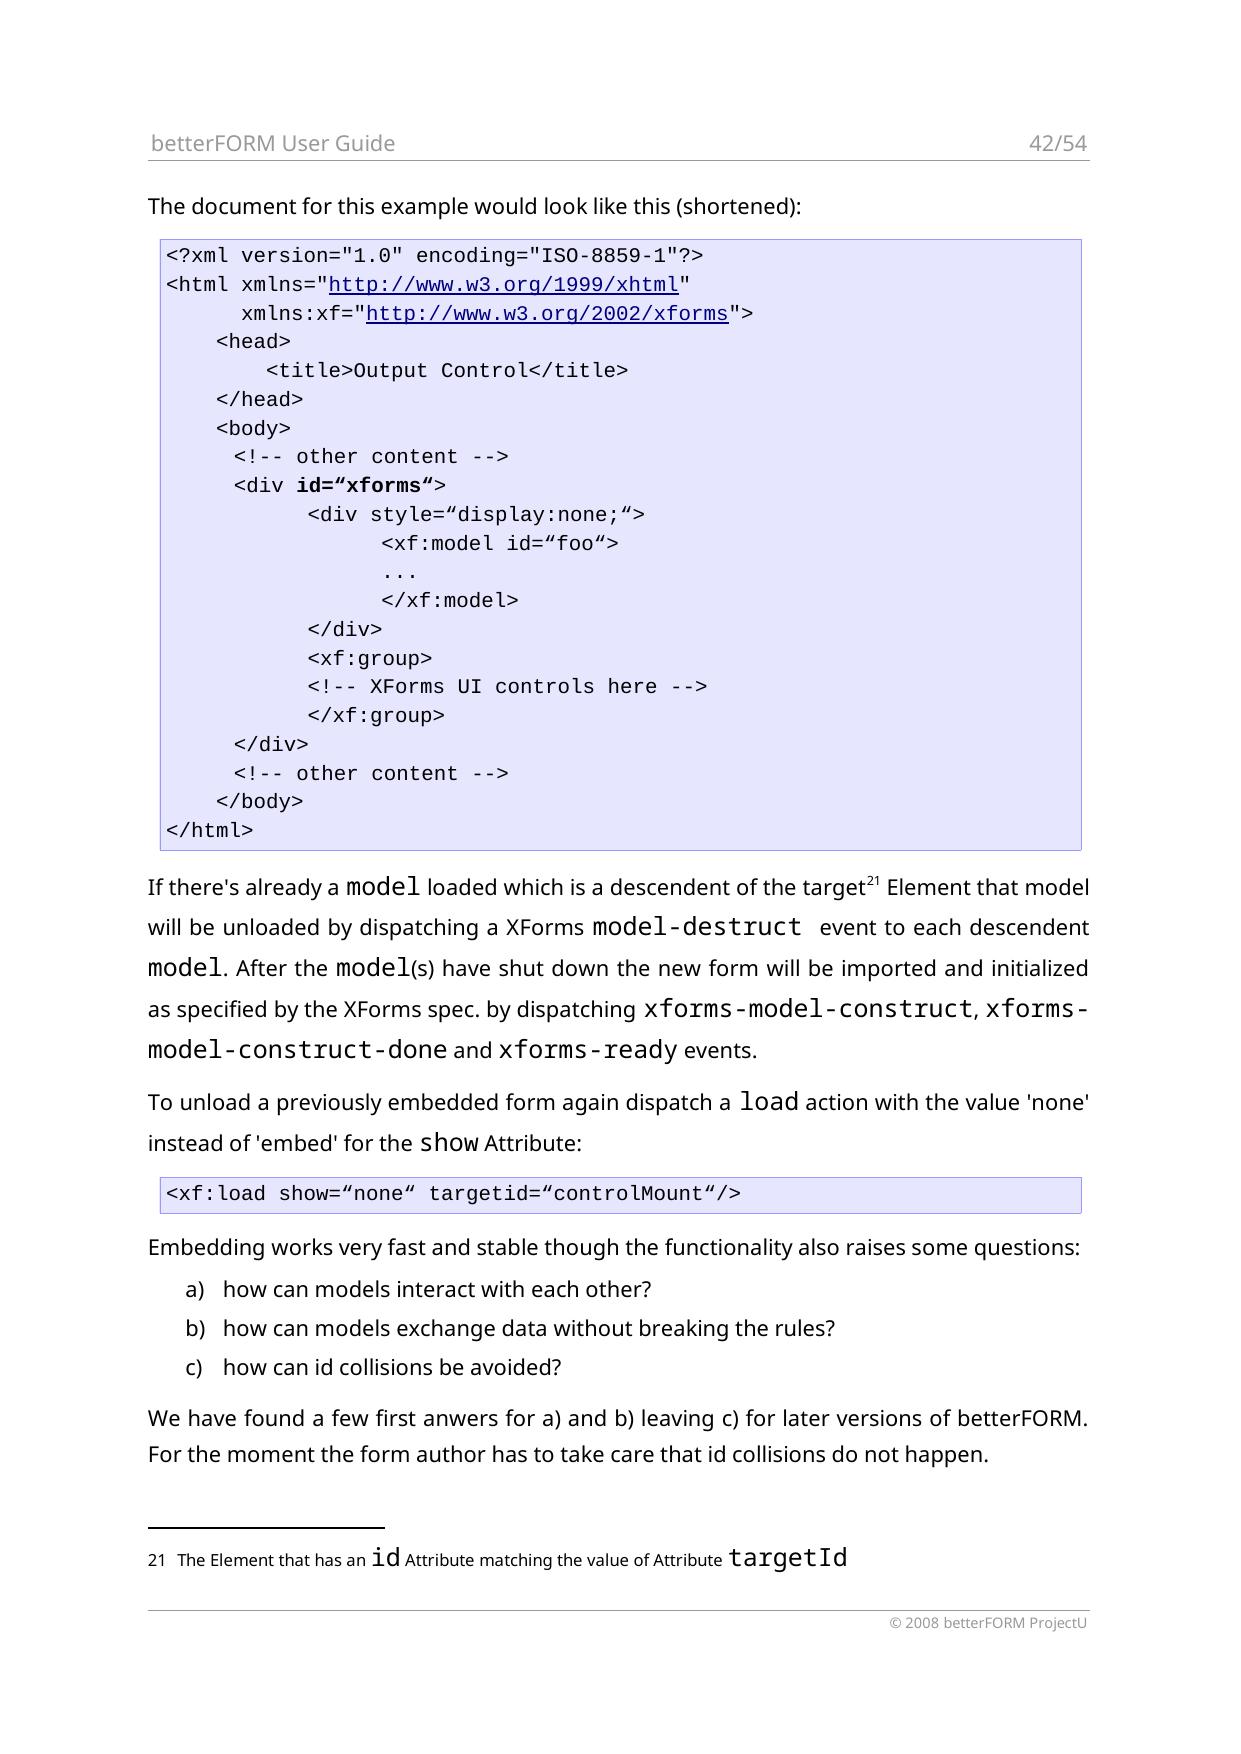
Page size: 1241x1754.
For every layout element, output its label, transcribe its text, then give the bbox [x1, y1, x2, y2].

text <xf:load show=“none“ targetid=“controlMount“/> [161, 1178, 1081, 1213]
list how can models interact with each other? [185, 1274, 1093, 1304]
text Embedding works very fast and stable though the functionality also raises some questions: [148, 1232, 1090, 1262]
list how can id collisions be avoided? [185, 1352, 1093, 1382]
text We have found a few first anwers for a) and b) leaving c) for later versions of betterFORM. For the moment the form author has to take care that id collisions do not happen. [148, 1403, 1090, 1469]
text The Element that has an id Attribute matching the value of Attribute targetId [148, 1540, 1093, 1574]
text If there's already a model loaded which is a descendent of the target Element that model will be unloaded by dispatching a XForms model-destruct event to each descendent model. After the model(s) have shut down the new form will be imported and initialized as specified by the XForms spec. by dispatching xforms-model-construct, xforms-model-construct-done and xforms-ready events. [148, 869, 1090, 1066]
text The document for this example would look like this (shortened): [148, 191, 1090, 221]
text To unload a previously embedded form again dispatch a load action with the value 'none' instead of 'embed' for the show Attribute: [148, 1084, 1090, 1159]
text <?xml version="1.0" encoding="ISO-8859-1"?> <html xmlns="http://www.w3.org/1999/xhtml" xmlns:xf="http://www.w3.org/2002/xforms"> <head> <title>Output Control</title> </head> <body> <!-- other content --> <div id=“xforms“> <div style=“display:none;“> <xf:model id=“foo“> ... </xf:model> </div> <xf:group> <!-- XForms UI controls here --> </xf:group> </div> <!-- other content --> </body> </html> [161, 240, 1081, 850]
list how can models exchange data without breaking the rules? [185, 1313, 1093, 1343]
